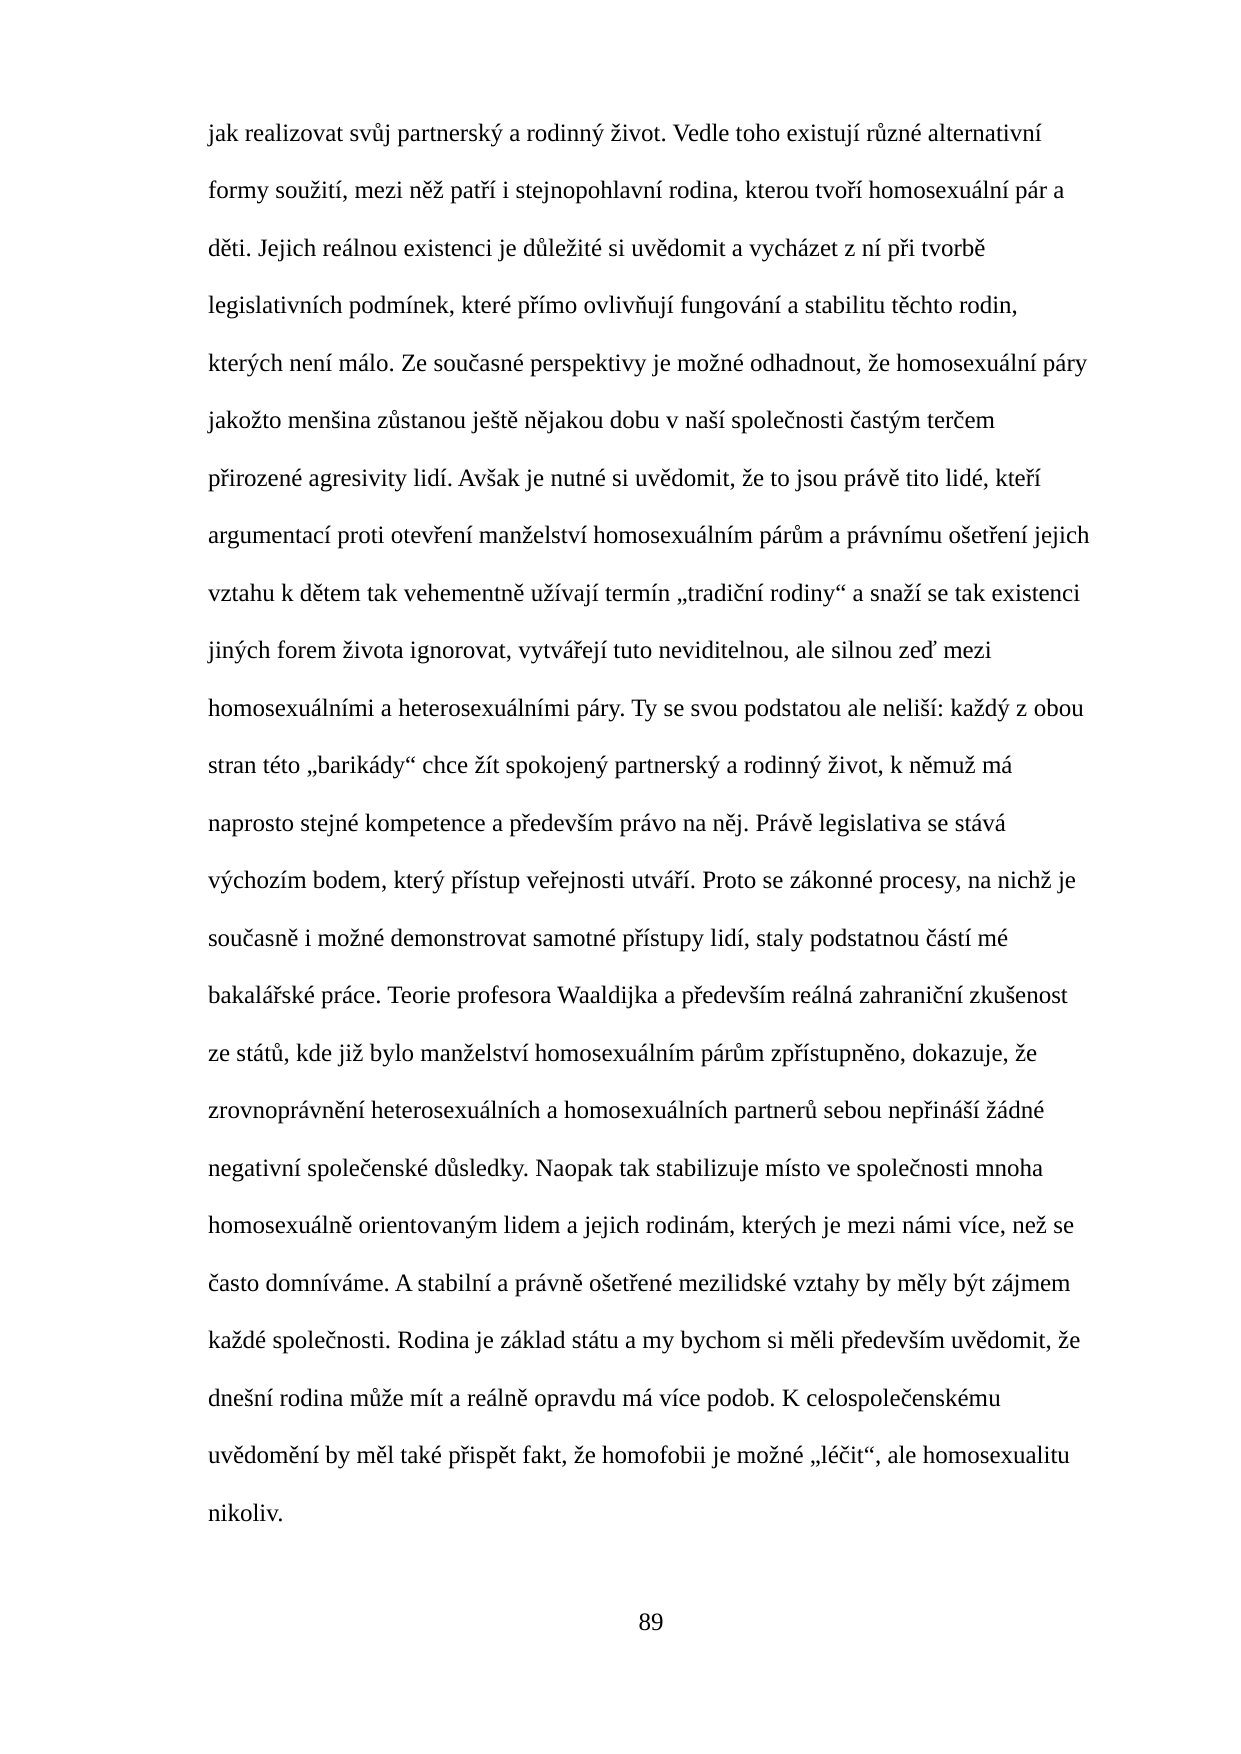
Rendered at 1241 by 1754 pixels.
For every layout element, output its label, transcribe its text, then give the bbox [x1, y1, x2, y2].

text jak realizovat svůj partnerský a rodinný život. Vedle toho existují různé alternativní formy soužití, mezi něž patří i stejnopohlavní rodina, kterou tvoří homosexuální pár a děti. Jejich reálnou existenci je důležité si uvědomit a vycházet z ní při tvorbě legislativních podmínek, které přímo ovlivňují fungování a stabilitu těchto rodin, kterých není málo. Ze současné perspektivy je možné odhadnout, že homosexuální páry jakožto menšina zůstanou ještě nějakou dobu v naší společnosti častým terčem přirozené agresivity lidí. Avšak je nutné si uvědomit, že to jsou právě tito lidé, kteří argumentací proti otevření manželství homosexuálním párům a právnímu ošetření jejich vztahu k dětem tak vehementně užívají termín „tradiční rodiny“ a snaží se tak existenci jiných forem života ignorovat, vytvářejí tuto neviditelnou, ale silnou zeď mezi homosexuálními a heterosexuálními páry. Ty se svou podstatou ale neliší: každý z obou stran této „barikády“ chce žít spokojený partnerský a rodinný život, k němuž má naprosto stejné kompetence a především právo na něj. Právě legislativa se stává výchozím bodem, který přístup veřejnosti utváří. Proto se zákonné procesy, na nichž je současně i možné demonstrovat samotné přístupy lidí, staly podstatnou částí mé bakalářské práce. Teorie profesora Waaldijka a především reálná zahraniční zkušenost ze států, kde již bylo manželství homosexuálním párům zpřístupněno, dokazuje, že zrovnoprávnění heterosexuálních a homosexuálních partnerů sebou nepřináší žádné negativní společenské důsledky. Naopak tak stabilizuje místo ve společnosti mnoha homosexuálně orientovaným lidem a jejich rodinám, kterých je mezi námi více, než se často domníváme. A stabilní a právně ošetřené mezilidské vztahy by měly být zájmem každé společnosti. Rodina je základ státu a my bychom si měli především uvědomit, že dnešní rodina může mít a reálně opravdu má více podob. K celospolečenskému uvědomění by měl také přispět fakt, že homofobii je možné „léčit“, ale homosexualitu nikoliv. [208, 118, 1094, 1527]
